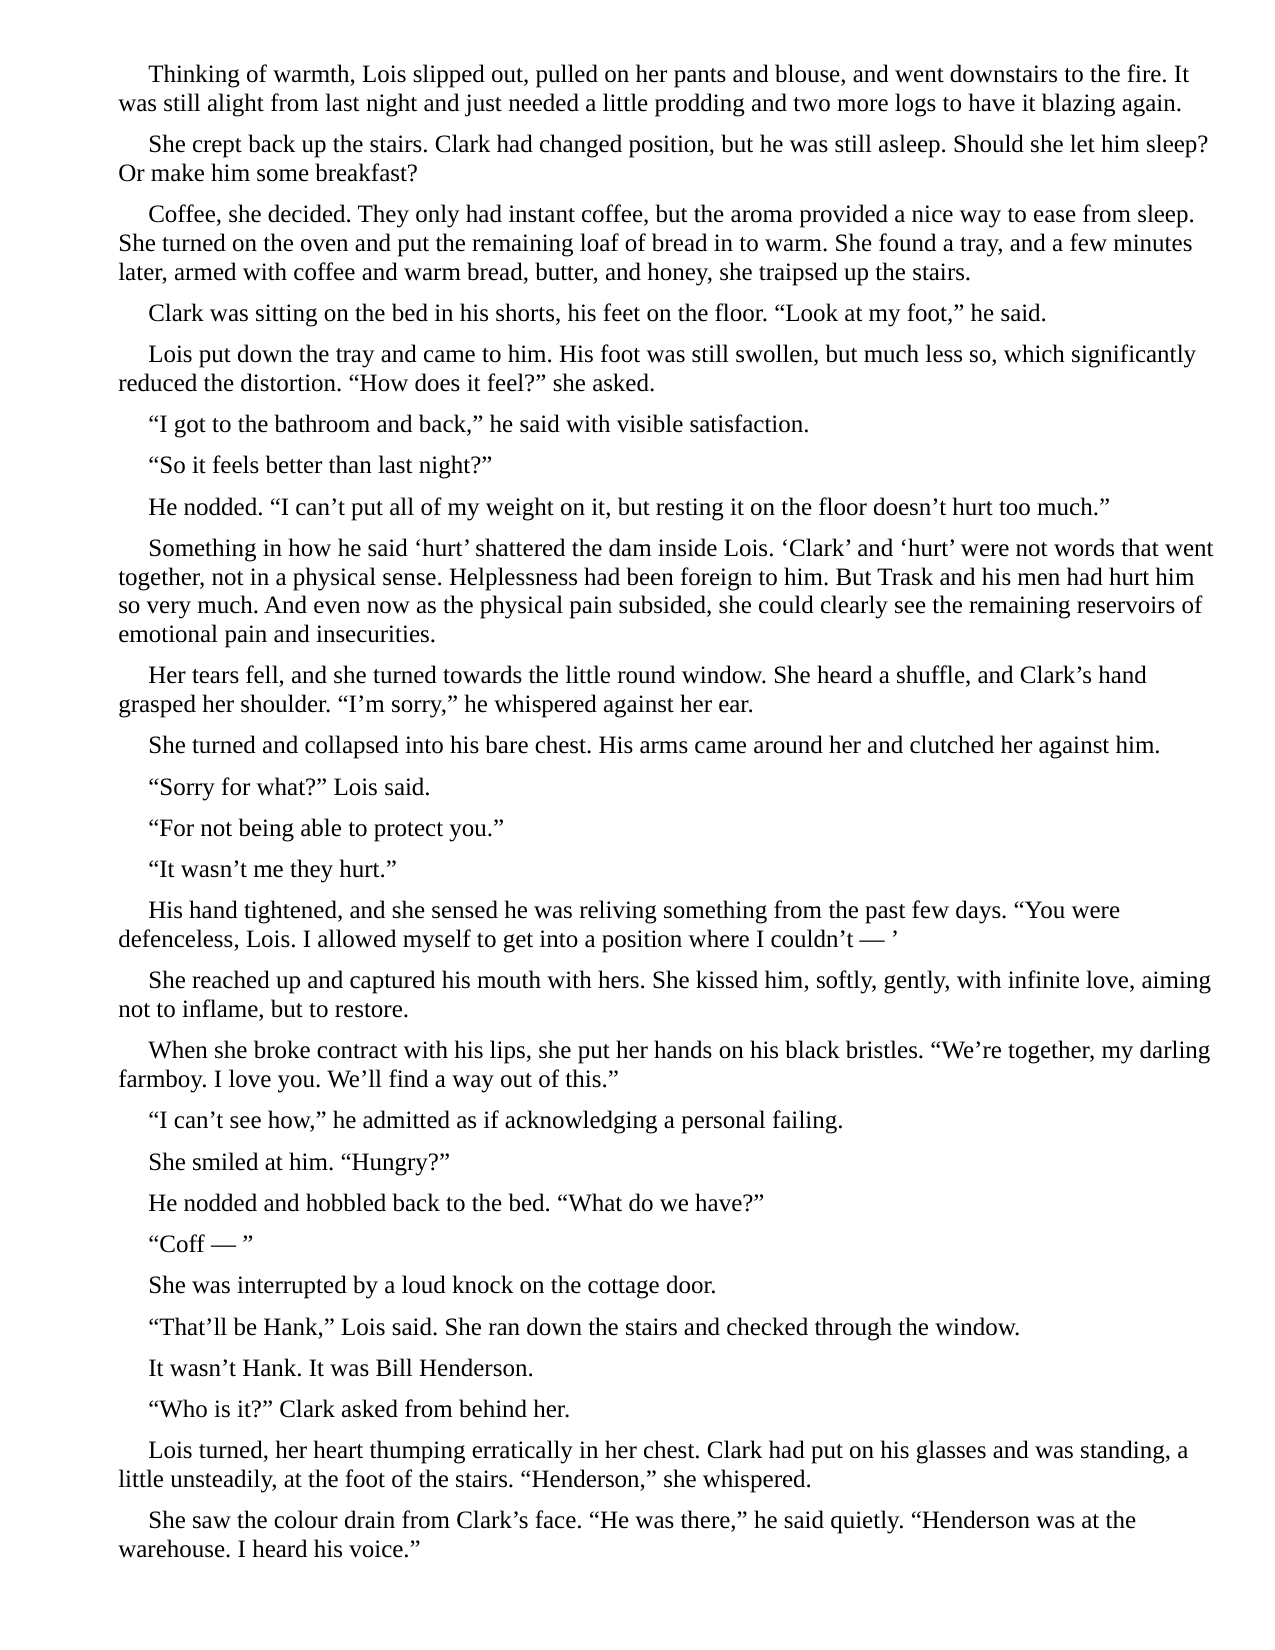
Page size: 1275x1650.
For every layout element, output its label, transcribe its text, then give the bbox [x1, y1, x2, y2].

text “Sorry for what?” Lois said. [118, 772, 1216, 800]
text Thinking of warmth, Lois slipped out, pulled on her pants and blouse, and went downstairs to the fire. It was still alight from last night and just needed a little prodding and two more logs to have it blazing again. [118, 59, 1216, 117]
text It wasn’t Hank. It was Bill Henderson. [118, 1353, 1216, 1382]
text She smiled at him. “Hungry?” [118, 1147, 1216, 1175]
text Something in how he said ‘hurt’ shattered the dam inside Lois. ‘Clark’ and ‘hurt’ were not words that went together, not in a physical sense. Helplessness had been foreign to him. But Trask and his men had hurt him so very much. And even now as the physical pain subsided, she could clearly see the remaining reservoirs of emotional pain and insecurities. [118, 533, 1216, 648]
text She turned and collapsed into his bare chest. His arms came around her and clutched her against him. [118, 730, 1216, 759]
text He nodded and hobbled back to the bed. “What do we have?” [118, 1188, 1216, 1217]
text She reached up and captured his mouth with hers. She kissed him, softly, gently, with infinite love, aiming not to inflame, but to restore. [118, 965, 1216, 1023]
text “So it feels better than last night?” [118, 450, 1216, 479]
text “That’ll be Hank,” Lois said. She ran down the stairs and checked through the window. [118, 1312, 1216, 1340]
text She crept back up the stairs. Clark had changed position, but he was still asleep. Should she let him sleep? Or make him some breakfast? [118, 129, 1216, 187]
text Lois turned, her heart thumping erratically in her chest. Clark had put on his glasses and was standing, a little unsteadily, at the foot of the stairs. “Henderson,” she whispered. [118, 1435, 1216, 1493]
text Her tears fell, and she turned towards the little round window. She heard a shuffle, and Clark’s hand grasped her shoulder. “I’m sorry,” he whispered against her ear. [118, 660, 1216, 718]
text When she broke contract with his lips, she put her hands on his black bristles. “We’re together, my darling farmboy. I love you. We’ll find a way out of this.” [118, 1035, 1216, 1093]
text Lois put down the tray and came to him. His foot was still swollen, but much less so, which significantly reduced the distortion. “How does it feel?” she asked. [118, 339, 1216, 397]
text “I got to the bathroom and back,” he said with visible satisfaction. [118, 409, 1216, 438]
text Clark was sitting on the bed in his shorts, his feet on the floor. “Look at my foot,” he said. [118, 298, 1216, 327]
text “Coff — ” [118, 1229, 1216, 1258]
text She was interrupted by a loud knock on the cottage door. [118, 1270, 1216, 1299]
text His hand tightened, and she sensed he was reliving something from the past few days. “You were defenceless, Lois. I allowed myself to get into a position where I couldn’t — ’ [118, 895, 1216, 953]
text Coffee, she decided. They only had instant coffee, but the aroma provided a nice way to ease from sleep. She turned on the oven and put the remaining loaf of bread in to warm. She found a tray, and a few minutes later, armed with coffee and warm bread, butter, and honey, she traipsed up the stairs. [118, 199, 1216, 285]
text “Who is it?” Clark asked from behind her. [118, 1394, 1216, 1423]
text He nodded. “I can’t put all of my weight on it, but resting it on the floor doesn’t hurt too much.” [118, 492, 1216, 520]
text “For not being able to protect you.” [118, 813, 1216, 842]
text “I can’t see how,” he admitted as if acknowledging a personal failing. [118, 1105, 1216, 1134]
text She saw the colour drain from Clark’s face. “He was there,” he said quietly. “Henderson was at the warehouse. I heard his voice.” [118, 1505, 1216, 1563]
text “It wasn’t me they hurt.” [118, 854, 1216, 883]
